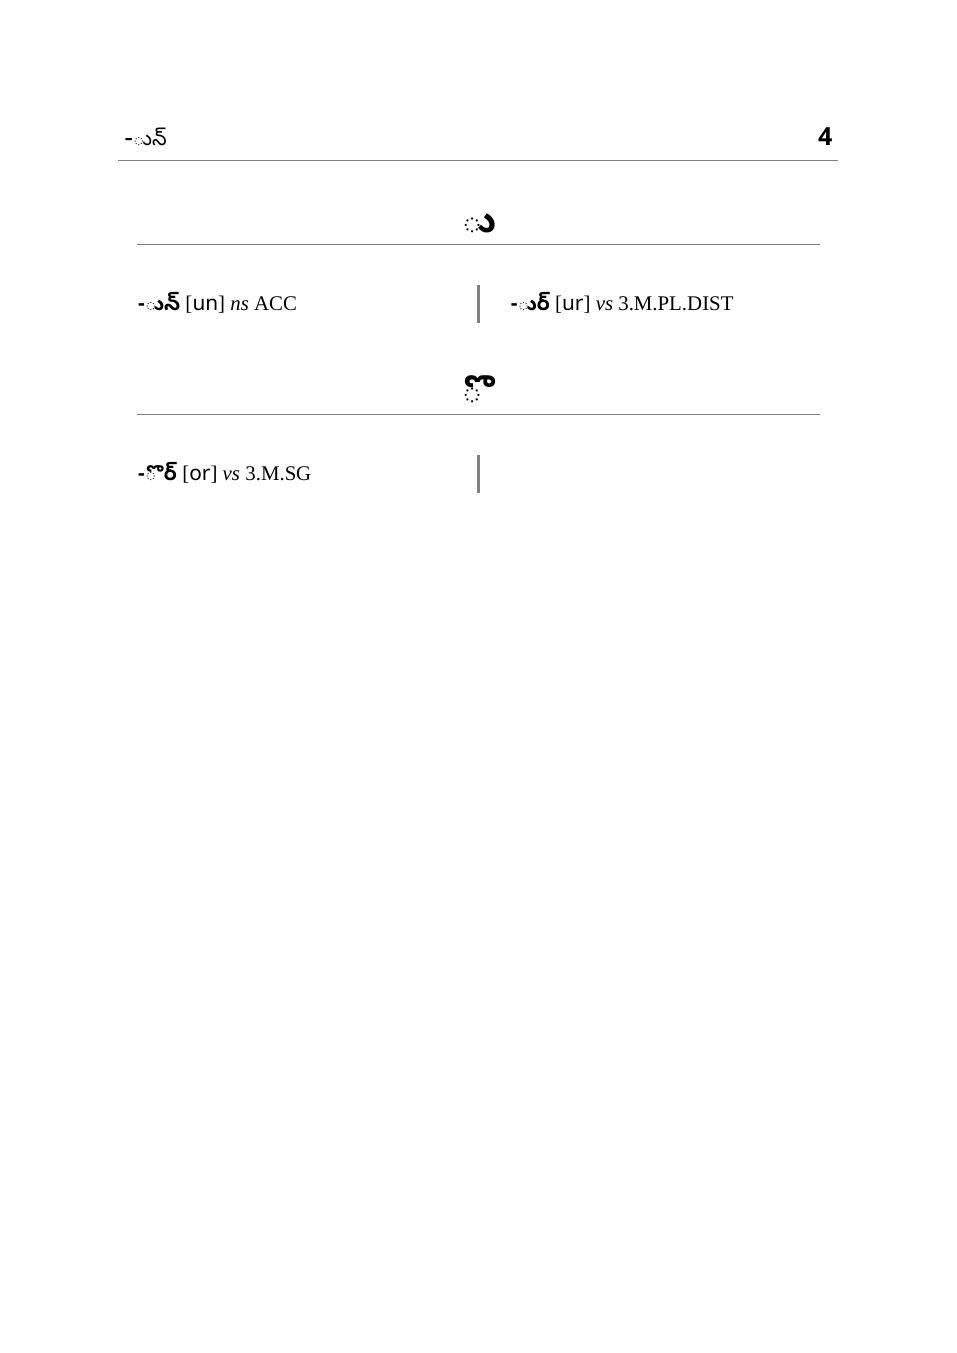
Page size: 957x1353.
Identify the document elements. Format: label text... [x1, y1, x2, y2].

text -ొర్ [or] vs 3.M.SG [119, 456, 465, 491]
text ొ [137, 359, 820, 414]
text -ున్‌ [un‌] ns ACC [119, 286, 465, 321]
text -ుర్ [ur] vs 3.M.PL.DIST [492, 286, 837, 321]
text ు [137, 189, 820, 244]
